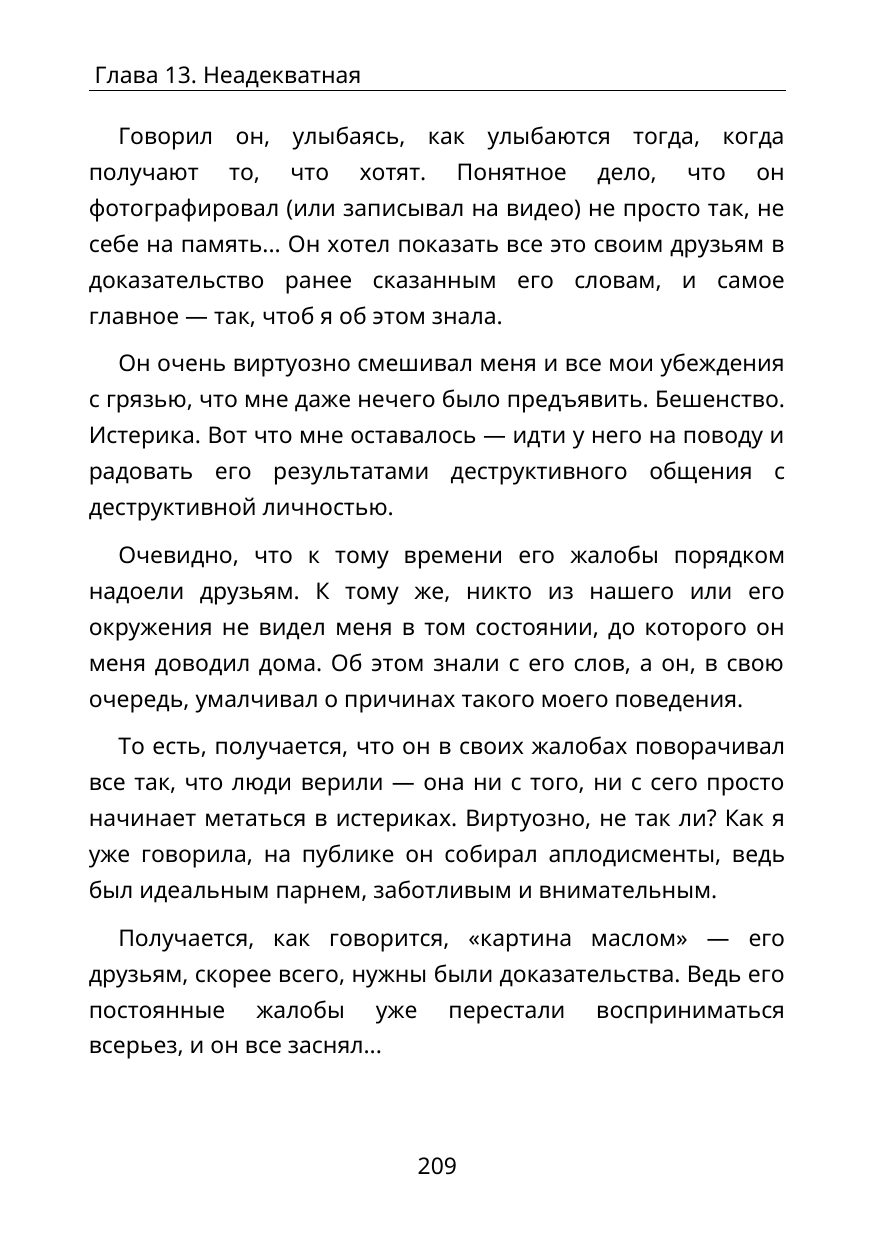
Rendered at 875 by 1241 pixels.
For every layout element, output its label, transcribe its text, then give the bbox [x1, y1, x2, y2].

text Говорил он, улыбаясь, как улыбаются тогда, когда получают то, что хотят. Понятное дело, что он фотографировал (или записывал на видео) не просто так, не себе на память... Он хотел показать все это своим друзьям в доказательство ранее сказанным его словам, и самое главное — так, чтоб я об этом знала. [88, 120, 786, 331]
text То есть, получается, что он в своих жалобах поворачивал все так, что люди верили — она ни с того, ни с сего просто начинает метаться в истериках. Виртуозно, не так ли? Как я уже говорила, на публике он собирал аплодисменты, ведь был идеальным парнем, заботливым и внимательным. [88, 730, 786, 905]
text Очевидно, что к тому времени его жалобы порядком надоели друзьям. К тому же, никто из нашего или его окружения не видел меня в том состоянии, до которого он меня доводил дома. Об этом знали с его слов, а он, в свою очередь, умалчивал о причинах такого моего поведения. [88, 539, 786, 714]
text Он очень виртуозно смешивал меня и все мои убеждения с грязью, что мне даже нечего было предъявить. Бешенство. Истерика. Вот что мне оставалось — идти у него на поводу и радовать его результатами деструктивного общения с деструктивной личностью. [88, 347, 786, 522]
text Получается, как говорится, «картина маслом» — его друзьям, скорее всего, нужны были доказательства. Ведь его постоянные жалобы уже перестали восприниматься всерьез, и он все заснял... [88, 922, 786, 1061]
